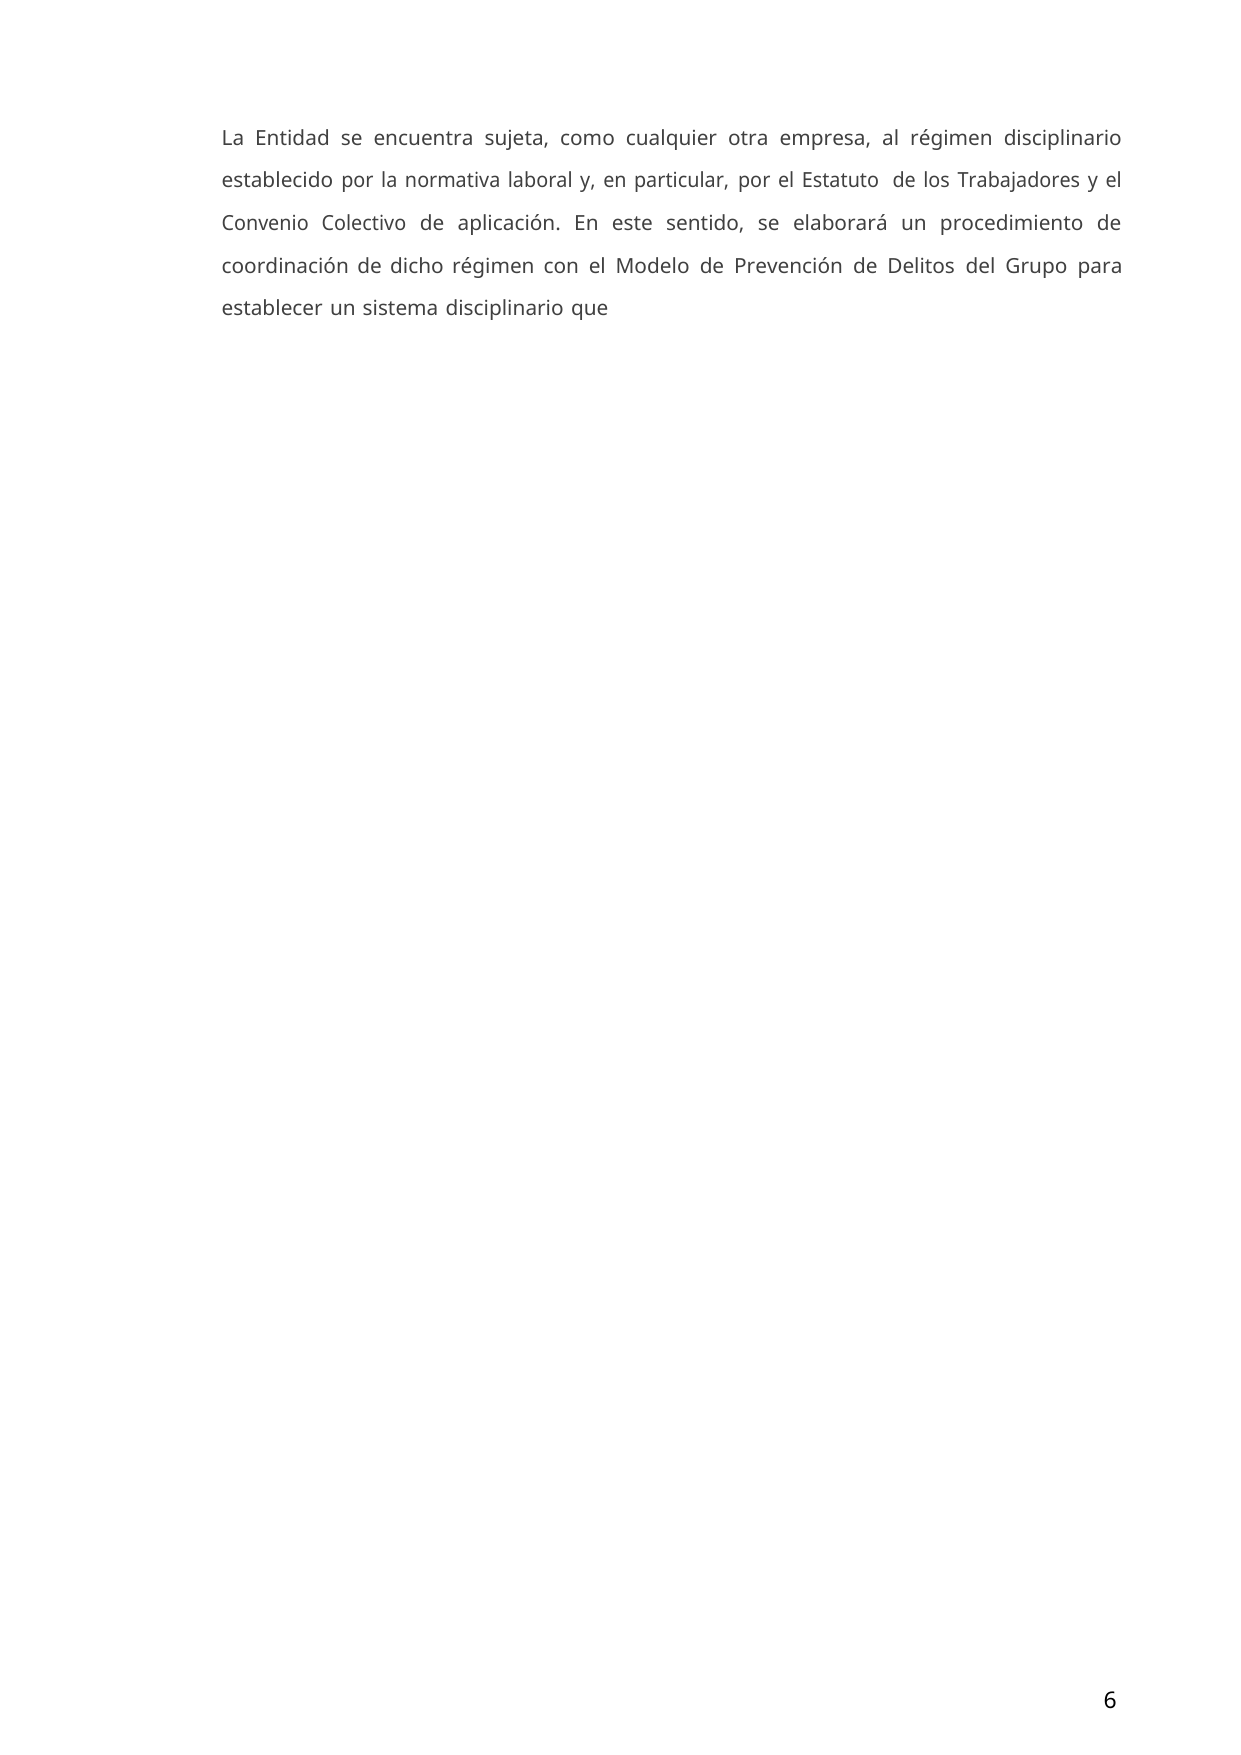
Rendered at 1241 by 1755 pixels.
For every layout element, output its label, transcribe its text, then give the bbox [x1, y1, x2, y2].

text La Entidad se encuentra sujeta, como cualquier otra empresa, al régimen disciplinario establecido por la normativa laboral y, en particular, por el Estatuto de los Trabajadores y el Convenio Colectivo de aplicación. En este sentido, se elaborará un procedimiento de coordinación de dicho régimen con el Modelo de Prevención de Delitos del Grupo para establecer un sistema disciplinario que [221, 123, 1122, 322]
